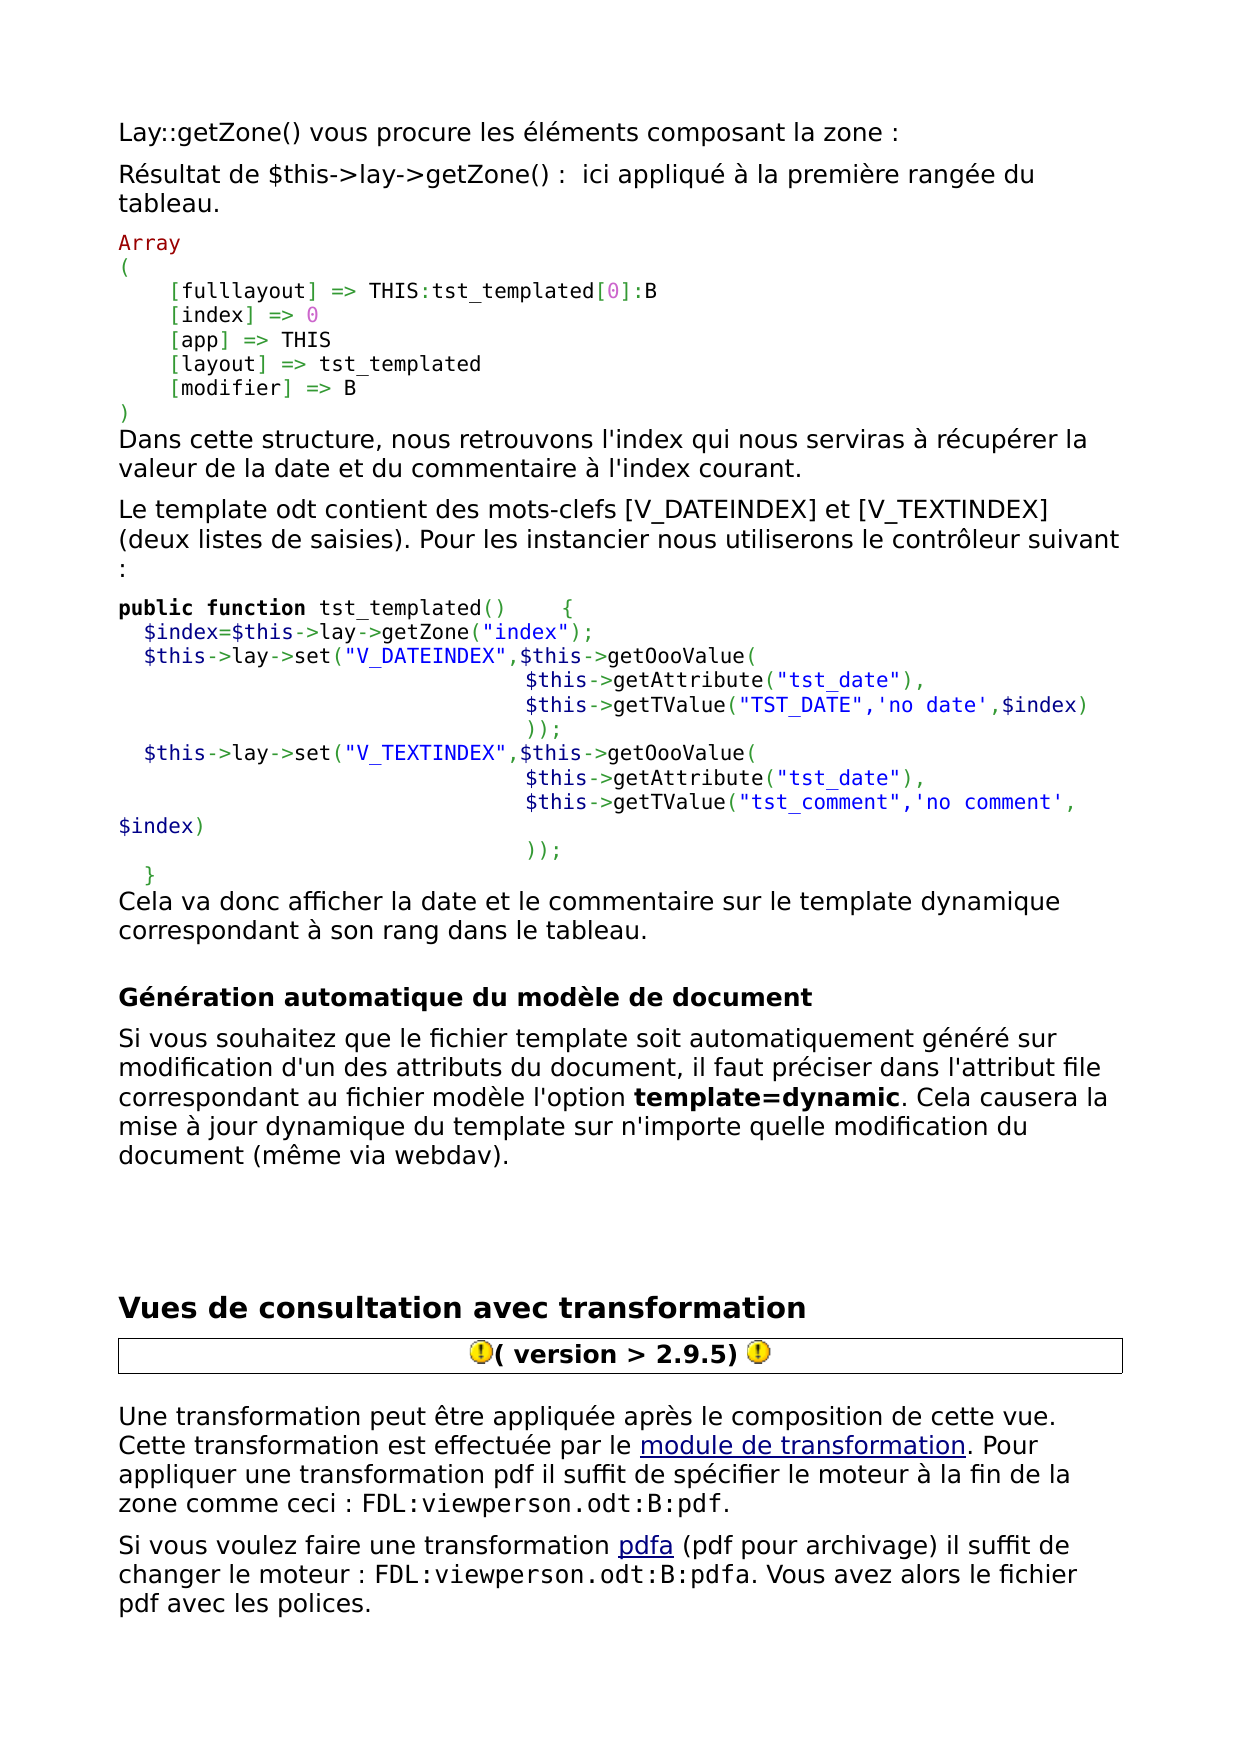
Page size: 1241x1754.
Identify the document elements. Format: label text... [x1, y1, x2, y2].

text Résultat de $this->lay->getZone() : ici appliqué à la première rangée du tableau. [118, 160, 1122, 218]
picture [747, 1340, 771, 1364]
text $this->getTValue("TST_DATE",'no date',$index) [118, 693, 1122, 717]
text ) [118, 401, 1122, 425]
text [fulllayout] => THIS:tst_templated[0]:B [118, 279, 1122, 303]
text $this->getAttribute("tst_date"), [118, 766, 1122, 790]
text $this->lay->set("V_TEXTINDEX",$this->getOooValue( [118, 741, 1122, 766]
text Si vous voulez faire une transformation pdfa (pdf pour archivage) il suffit de changer le moteur : FDL:viewperson.odt:B:pdfa. Vous avez alors le fichier pdf avec les polices. [118, 1531, 1122, 1619]
table_header ( version > 2.9.5) [119, 1339, 1122, 1373]
text Le template odt contient des mots-clefs [V_DATEINDEX] et [V_TEXTINDEX] (deux listes de saisies). Pour les instancier nous utiliserons le contrôleur suivant : [118, 496, 1122, 583]
text $index=$this->lay->getZone("index"); [118, 620, 1122, 644]
text )); [118, 717, 1122, 741]
text ( [118, 255, 1122, 279]
text [layout] => tst_templated [118, 352, 1122, 376]
subtitle Génération automatique du modèle de document [118, 983, 1122, 1012]
text Une transformation peut être appliquée après le composition de cette vue. Cette transformation est effectuée par le module de transformation. Pour appliquer une transformation pdf il suffit de spécifier le moteur à la fin de la zone comme ceci : FDL:viewperson.odt:B:pdf. [118, 1374, 1122, 1519]
text } [118, 863, 1122, 887]
text Array [118, 231, 1122, 255]
subtitle Vues de consultation avec transformation [118, 1291, 1122, 1325]
text $this->getAttribute("tst_date"), [118, 668, 1122, 693]
text Dans cette structure, nous retrouvons l'index qui nous serviras à récupérer la valeur de la date et du commentaire à l'index courant. [118, 425, 1122, 483]
text [app] => THIS [118, 328, 1122, 352]
text $this->lay->set("V_DATEINDEX",$this->getOooValue( [118, 644, 1122, 668]
text $this->getTValue("tst_comment",'no comment',$index) [118, 790, 1122, 838]
text )); [118, 838, 1122, 863]
text public function tst_templated() { [118, 596, 1122, 620]
text Si vous souhaitez que le fichier template soit automatiquement généré sur modification d'un des attributs du document, il faut préciser dans l'attribut file correspondant au fichier modèle l'option template=dynamic. Cela causera la mise à jour dynamique du template sur n'importe quelle modification du document (même via webdav). [118, 1024, 1122, 1170]
text [index] => 0 [118, 303, 1122, 328]
text Lay::getZone() vous procure les éléments composant la zone : [118, 118, 1122, 147]
picture [469, 1340, 494, 1364]
text Cela va donc afficher la date et le commentaire sur le template dynamique correspondant à son rang dans le tableau. [118, 887, 1122, 945]
text [modifier] => B [118, 376, 1122, 401]
